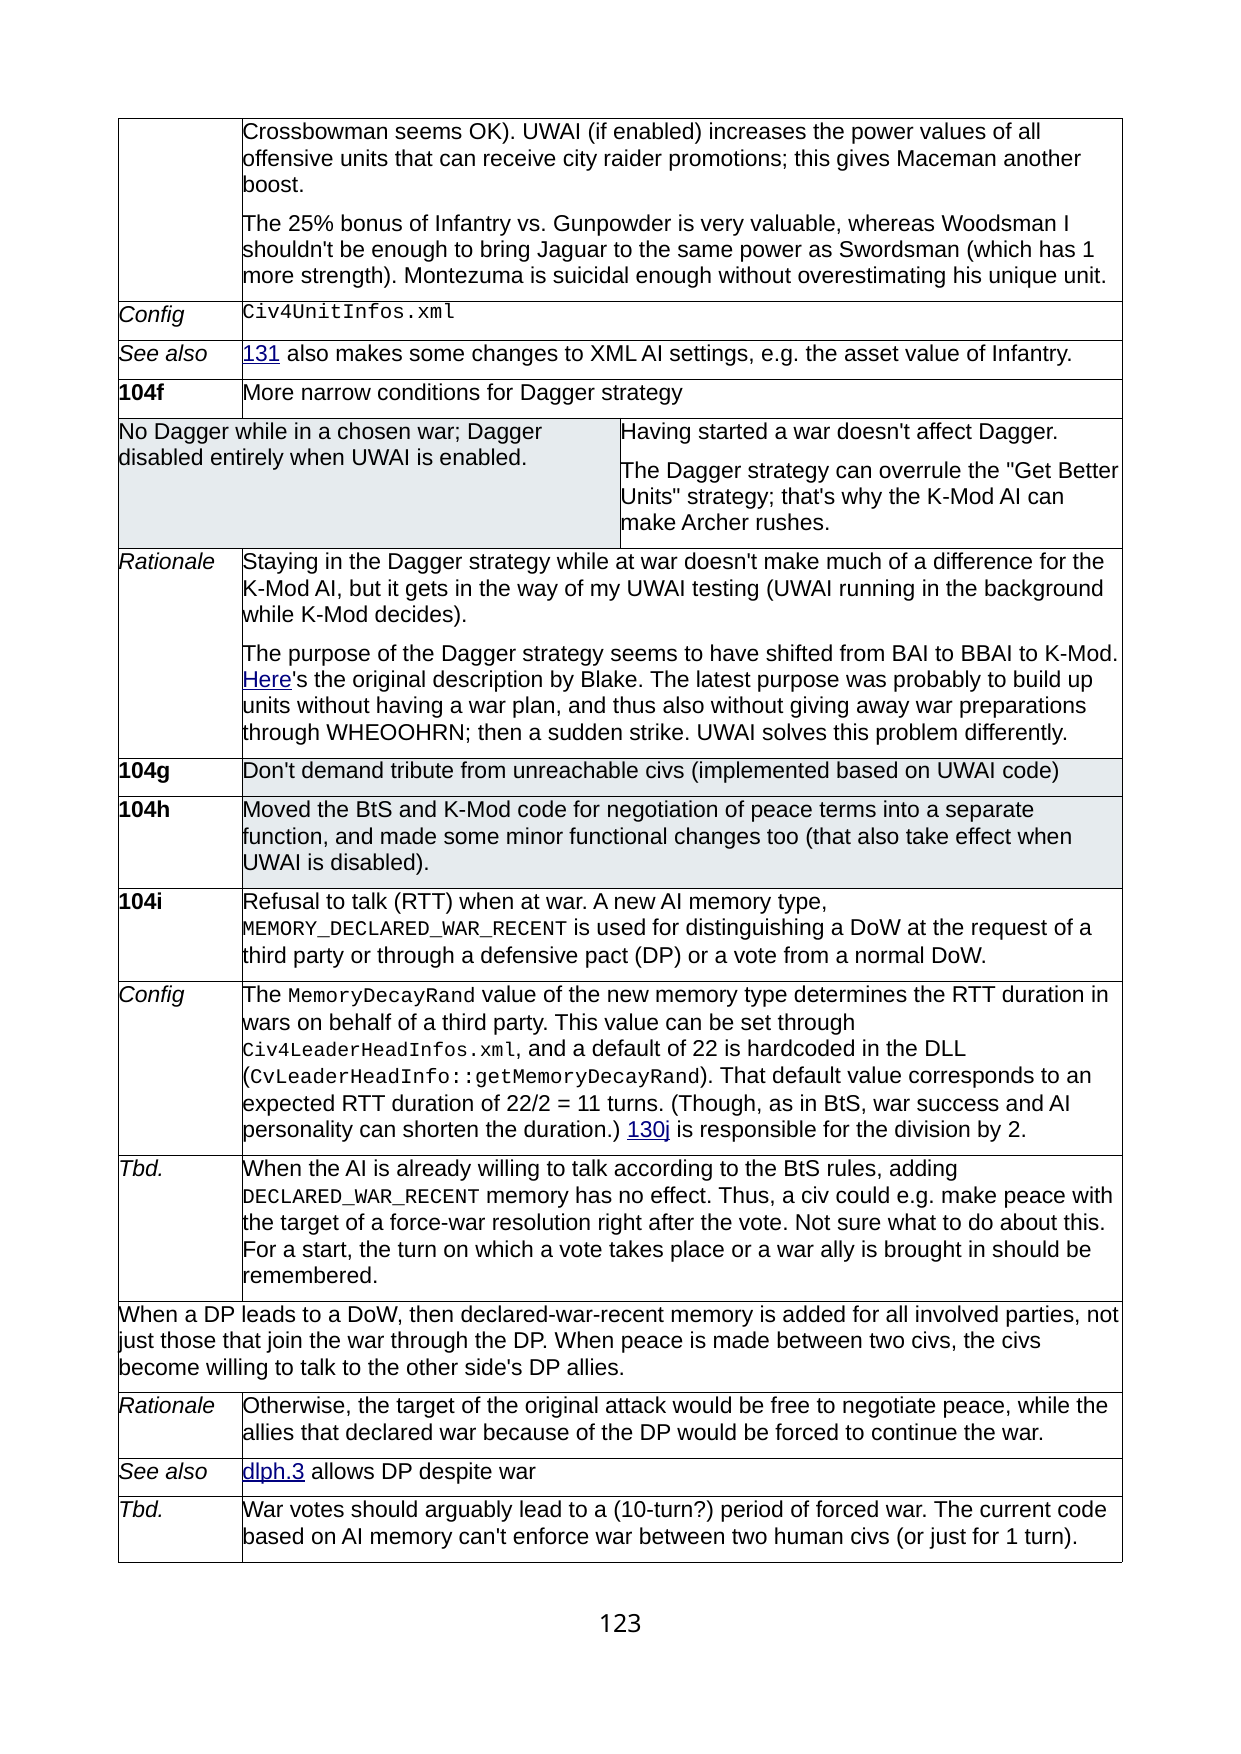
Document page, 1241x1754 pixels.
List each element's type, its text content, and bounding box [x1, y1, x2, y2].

table_cell Civ4UnitInfos.xml [243, 302, 1122, 340]
table_cell Staying in the Dagger strategy while at war doesn't make much of a difference for the K-Mod AI, but it gets in the way of my UWAI testing (UWAI running in the background while K-Mod decides). The purpose of the Dagger strategy seems to have shifted from BAI to BBAI to K-Mod. Here's the original description by Blake. The latest purpose was probably to build up units without having a war plan, and thus also without giving away war preparations through WHEOOHRN; then a sudden strike. UWAI solves this problem differently. [243, 549, 1122, 757]
table_cell 104g [119, 759, 242, 796]
table_cell When a DP leads to a DoW, then declared-war-recent memory is added for all involved parties, not just those that join the war through the DP. When peace is made between two civs, the civs become willing to talk to the other side's DP allies. [119, 1302, 1122, 1392]
table_cell Otherwise, the target of the original attack would be free to negotiate peace, while the allies that declared war because of the DP would be forced to continue the war. [243, 1393, 1122, 1457]
table_cell 131 also makes some changes to XML AI settings, e.g. the asset value of Infantry. [243, 341, 1122, 379]
table_cell See also [119, 341, 242, 379]
table_cell dlph.3 allows DP despite war [243, 1459, 1122, 1496]
table_cell Rationale [119, 1393, 242, 1457]
table_cell Having started a war doesn't affect Dagger. The Dagger strategy can overrule the "Get Better Units" strategy; that's why the K-Mod AI can make Archer rushes. [621, 419, 1122, 548]
table_cell Config [119, 302, 242, 340]
table_cell War votes should arguably lead to a (10-turn?) period of forced war. The current code based on AI memory can't enforce war between two human civs (or just for 1 turn). [243, 1497, 1122, 1562]
table_cell Tbd. [119, 1156, 242, 1301]
table_cell Rationale [119, 549, 242, 757]
table_cell Tbd. [119, 1497, 242, 1562]
table_cell No Dagger while in a chosen war; Dagger disabled entirely when UWAI is enabled. [119, 419, 620, 548]
table_cell 104f [119, 380, 242, 418]
table_cell See also [119, 1459, 242, 1496]
table_cell More narrow conditions for Dagger strategy [243, 380, 1122, 418]
table_cell When the AI is already willing to talk according to the BtS rules, adding DECLARED_WAR_RECENT memory has no effect. Thus, a civ could e.g. make peace with the target of a force-war resolution right after the vote. Not sure what to do about this. For a start, the turn on which a vote takes place or a war ally is brought in should be remembered. [243, 1156, 1122, 1301]
table_cell 104h [119, 797, 242, 888]
table_cell 104i [119, 889, 242, 981]
table_cell Refusal to talk (RTT) when at war. A new AI memory type, MEMORY_DECLARED_WAR_RECENT is used for distinguishing a DoW at the request of a third party or through a defensive pact (DP) or a vote from a normal DoW. [243, 889, 1122, 981]
table_cell Config [119, 982, 242, 1155]
table_cell Crossbowman seems OK). UWAI (if enabled) increases the power values of all offensive units that can receive city raider promotions; this gives Maceman another boost. The 25% bonus of Infantry vs. Gunpowder is very valuable, whereas Woodsman I shouldn't be enough to bring Jaguar to the same power as Swordsman (which has 1 more strength). Montezuma is suicidal enough without overestimating his unique unit. [243, 119, 1122, 301]
table_cell Don't demand tribute from unreachable civs (implemented based on UWAI code) [243, 759, 1122, 796]
table_cell [119, 119, 242, 301]
table_cell The MemoryDecayRand value of the new memory type determines the RTT duration in wars on behalf of a third party. This value can be set through Civ4LeaderHeadInfos.xml, and a default of 22 is hardcoded in the DLL (CvLeaderHeadInfo::getMemoryDecayRand). That default value corresponds to an expected RTT duration of 22/2 = 11 turns. (Though, as in BtS, war success and AI personality can shorten the duration.) 130j is responsible for the division by 2. [243, 982, 1122, 1155]
table_cell Moved the BtS and K-Mod code for negotiation of peace terms into a separate function, and made some minor functional changes too (that also take effect when UWAI is disabled). [243, 797, 1122, 888]
